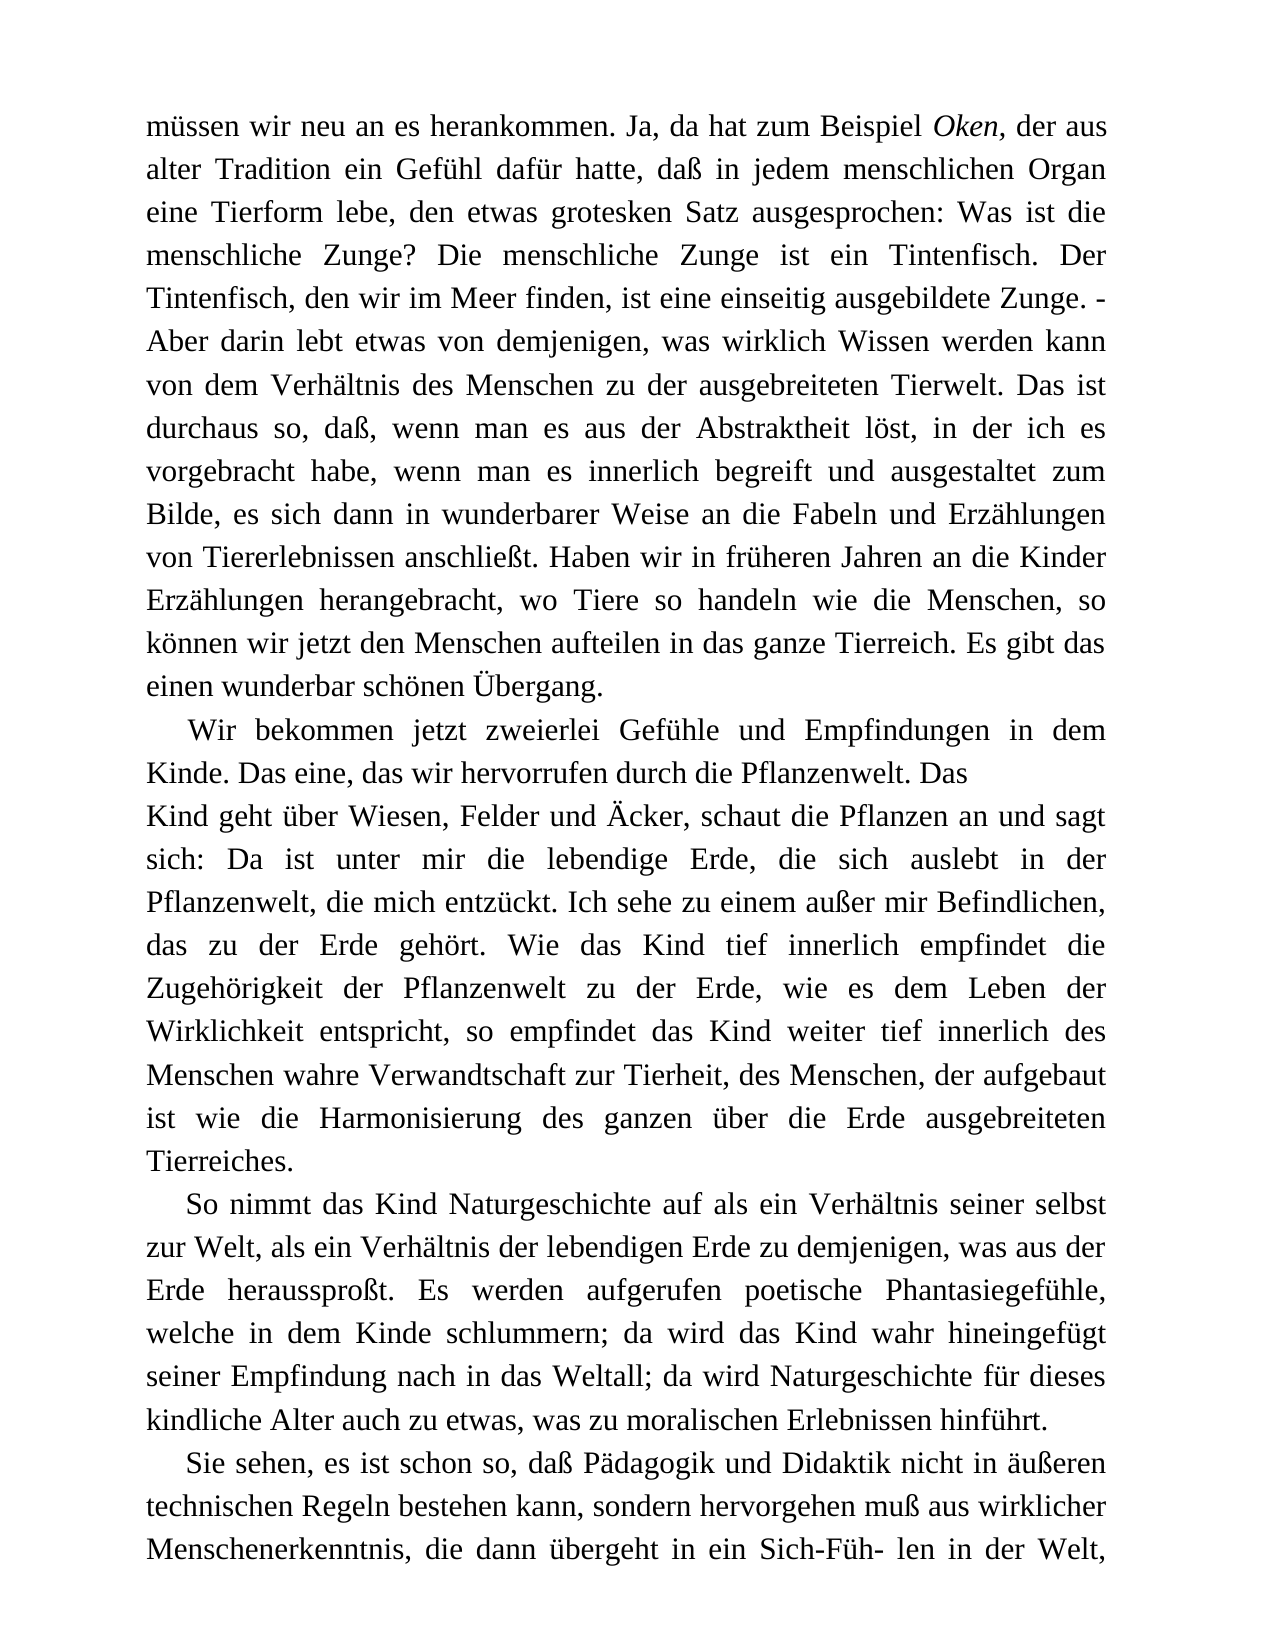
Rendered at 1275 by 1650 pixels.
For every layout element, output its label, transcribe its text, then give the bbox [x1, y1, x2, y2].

text Kind geht über Wiesen, Felder und Äcker, schaut die Pflanzen an und sagt sich: Da ist unter mir die lebendige Erde, die sich auslebt in der Pflanzenwelt, die mich entzückt. Ich sehe zu einem außer mir Befindlichen, das zu der Erde gehört. Wie das Kind tief innerlich empfindet die Zugehörigkeit der Pflanzenwelt zu der Erde, wie es dem Leben der Wirklichkeit entspricht, so empfindet das Kind weiter tief innerlich des Menschen wahre Verwandtschaft zur Tierheit, des Menschen, der aufgebaut ist wie die Harmonisierung des ganzen über die Erde ausgebreiteten Tierreiches. [146, 797, 1107, 1178]
text Wir bekommen jetzt zweierlei Gefühle und Empfindungen in dem Kinde. Das eine, das wir hervorrufen durch die Pflanzenwelt. Das [146, 711, 1107, 790]
text Sie sehen, es ist schon so, daß Pädagogik und Didaktik nicht in äußeren technischen Regeln bestehen kann, sondern hervorgehen muß aus wirklicher Menschenerkenntnis, die dann übergeht in ein Sich-Füh- len in der Welt, [146, 1444, 1107, 1566]
text müssen wir neu an es herankommen. Ja, da hat zum Beispiel Oken, der aus alter Tradition ein Gefühl dafür hatte, daß in jedem menschlichen Organ eine Tierform lebe, den etwas grotesken Satz ausgesprochen: Was ist die menschliche Zunge? Die menschliche Zunge ist ein Tintenfisch. Der Tintenfisch, den wir im Meer finden, ist eine einseitig ausgebildete Zunge. - Aber darin lebt etwas von demjenigen, was wirklich Wissen werden kann von dem Verhältnis des Menschen zu der ausgebreiteten Tierwelt. Das ist durchaus so, daß, wenn man es aus der Abstraktheit löst, in der ich es vorgebracht habe, wenn man es innerlich begreift und ausgestaltet zum Bilde, es sich dann in wunderbarer Weise an die Fabeln und Erzählungen von Tiererlebnissen anschließt. Haben wir in früheren Jahren an die Kinder Erzählungen herangebracht, wo Tiere so handeln wie die Menschen, so können wir jetzt den Menschen aufteilen in das ganze Tierreich. Es gibt das einen wunderbar schönen Übergang. [146, 107, 1107, 704]
text So nimmt das Kind Naturgeschichte auf als ein Verhältnis seiner selbst zur Welt, als ein Verhältnis der lebendigen Erde zu demjenigen, was aus der Erde heraussproßt. Es werden aufgerufen poetische Phantasiegefühle, welche in dem Kinde schlummern; da wird das Kind wahr hineingefügt seiner Empfindung nach in das Weltall; da wird Naturgeschichte für dieses kindliche Alter auch zu etwas, was zu moralischen Erlebnissen hinführt. [146, 1185, 1107, 1437]
